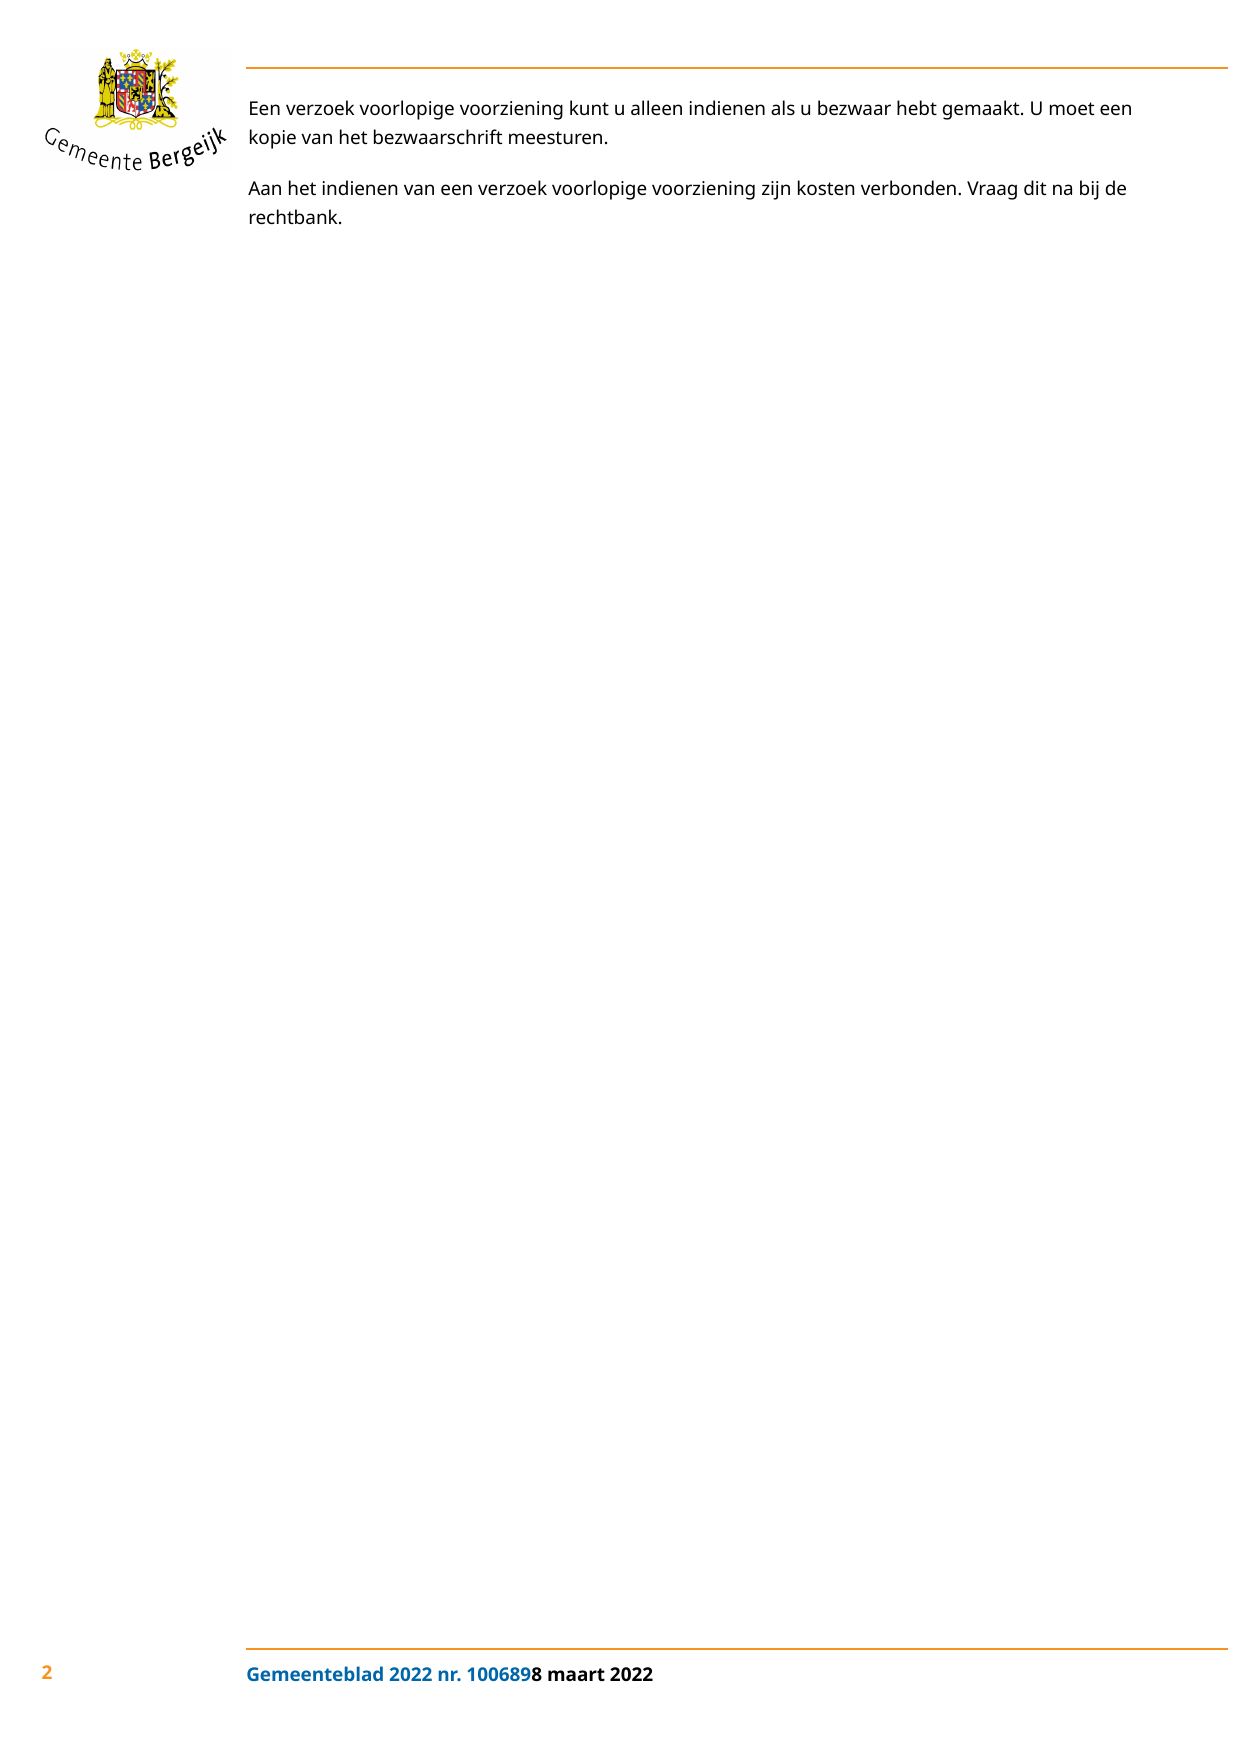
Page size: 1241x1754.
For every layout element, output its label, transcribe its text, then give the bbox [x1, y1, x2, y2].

text Een verzoek voorlopige voorziening kunt u alleen indienen als u bezwaar hebt gemaakt. U moet een kopie van het bezwaarschrift meesturen. [248, 95, 1152, 150]
picture [41, 47, 231, 172]
text Aan het indienen van een verzoek voorlopige voorziening zijn kosten verbonden. Vraag dit na bij de rechtbank. [248, 175, 1152, 230]
